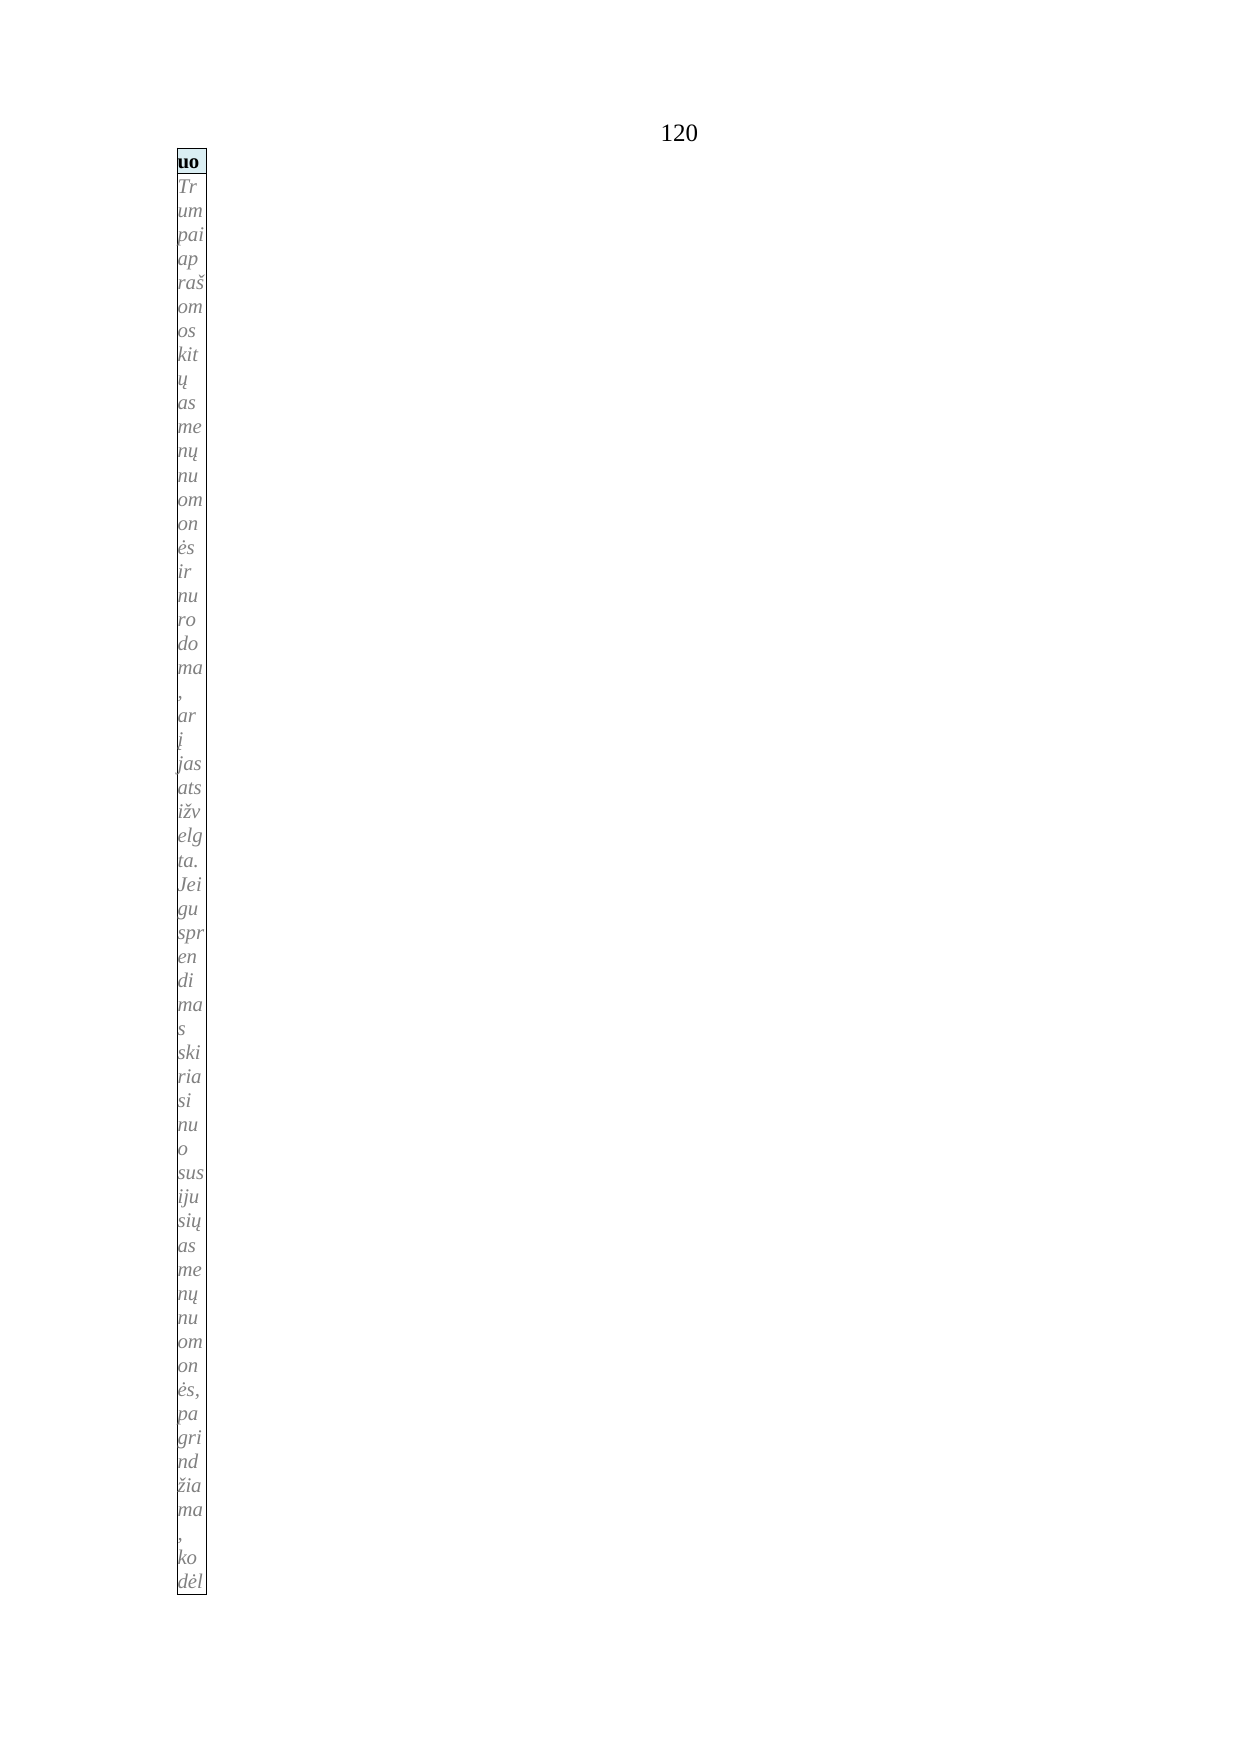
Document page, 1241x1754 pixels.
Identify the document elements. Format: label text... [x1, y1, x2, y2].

table_cell uo [178, 149, 206, 173]
table_cell Trumpai aprašomos kitų asmenų nuomonės ir nurodoma, ar į jas atsižvelgta. Jeigu sprendimas skiriasi nuo susijusių asmenų nuomonės, pagrindžiama, kodėl [178, 174, 206, 1593]
